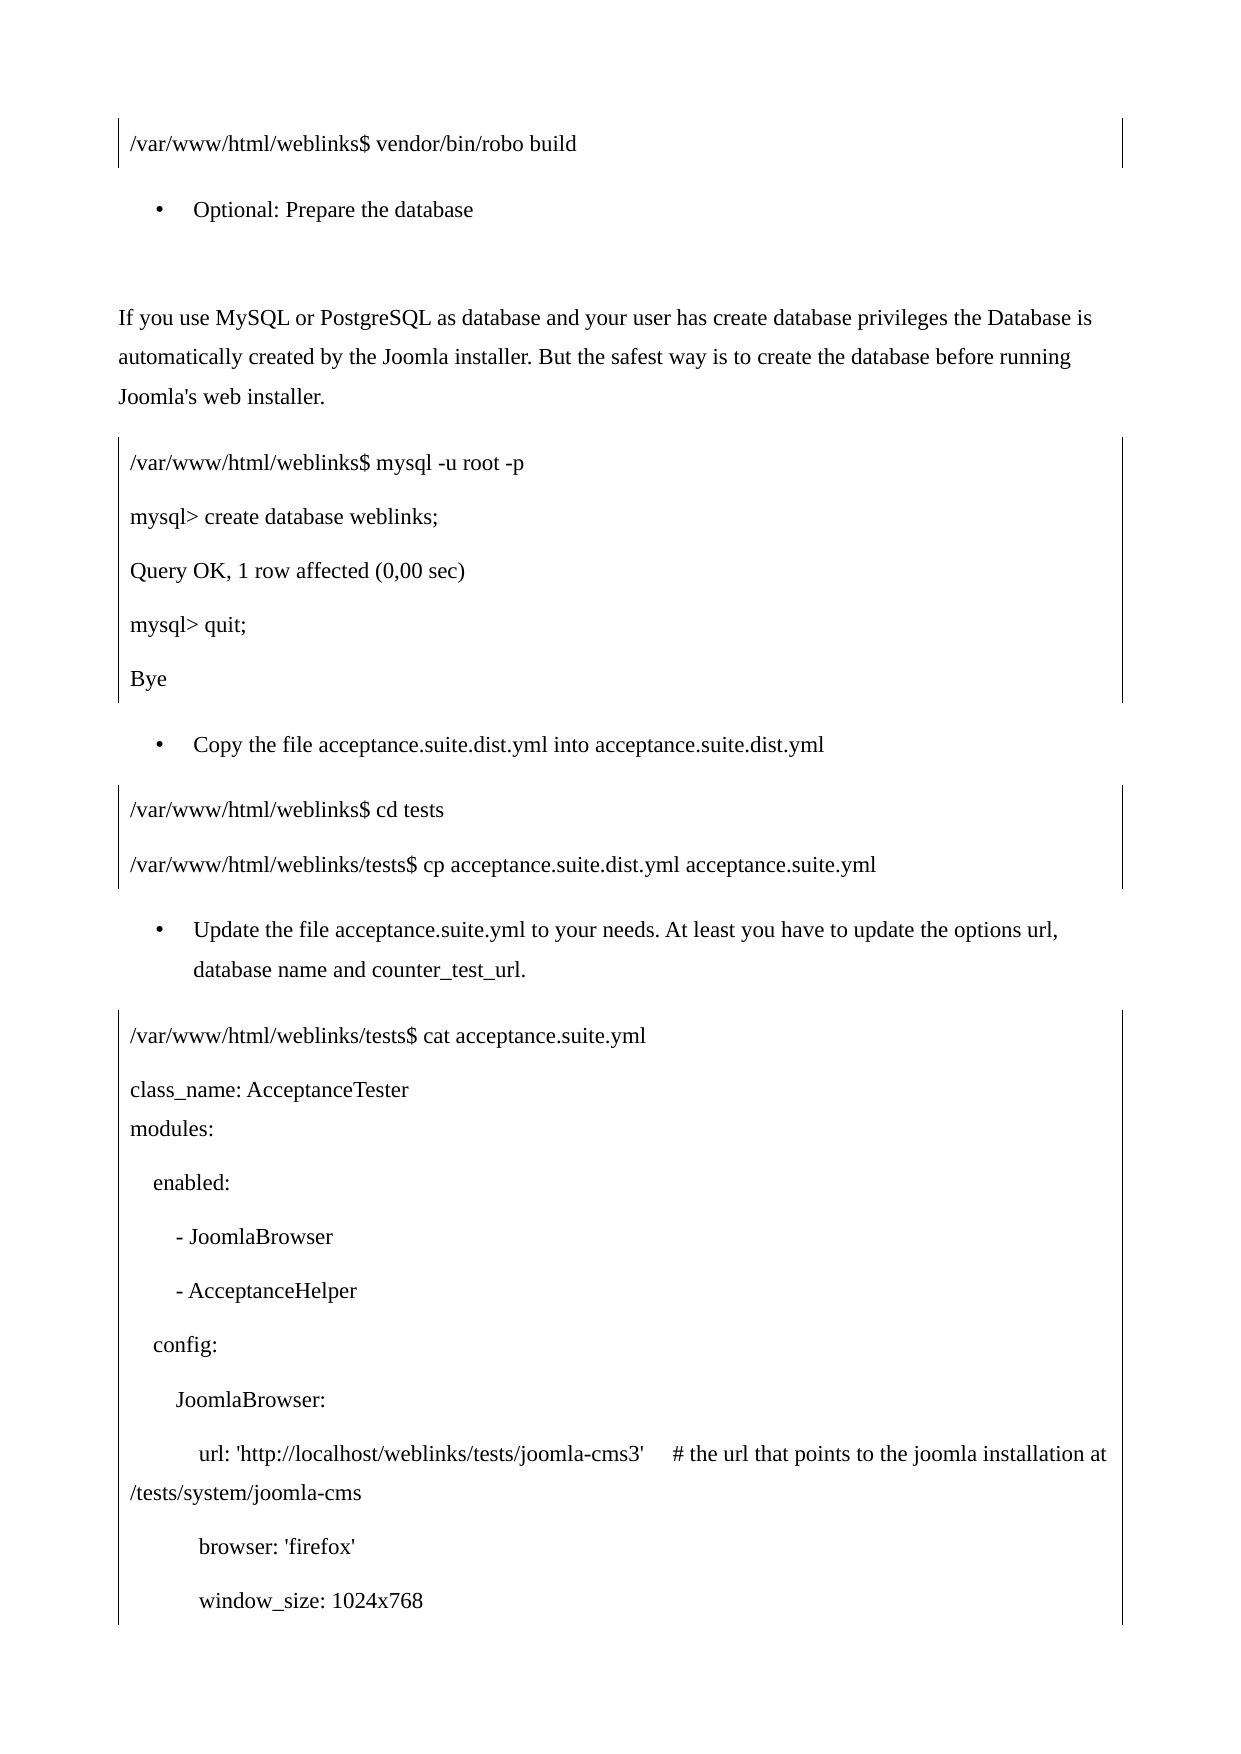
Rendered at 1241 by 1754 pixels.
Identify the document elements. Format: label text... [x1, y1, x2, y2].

text /var/www/html/weblinks/tests$ cat acceptance.suite.yml [119, 1010, 1122, 1048]
text url: 'http://localhost/weblinks/tests/joomla-cms3' # the url that points to the joomla installation at /tests/system/joomla-cms [119, 1428, 1122, 1506]
text enabled: [119, 1158, 1122, 1196]
text /var/www/html/weblinks$ vendor/bin/robo build [119, 118, 1122, 168]
text window_size: 1024x768 [119, 1576, 1122, 1625]
text mysql> quit; [119, 599, 1122, 637]
list Copy the file acceptance.suite.dist.yml into acceptance.suite.dist.yml [156, 731, 1122, 757]
text - AcceptanceHelper [119, 1266, 1122, 1304]
text - JoomlaBrowser [119, 1212, 1122, 1250]
text /var/www/html/weblinks$ cd tests [119, 785, 1122, 823]
text /var/www/html/weblinks$ mysql -u root -p [119, 437, 1122, 475]
text class_name: AcceptanceTester modules: [119, 1064, 1122, 1142]
text /var/www/html/weblinks/tests$ cp acceptance.suite.dist.yml acceptance.suite.yml [119, 839, 1122, 889]
text If you use MySQL or PostgreSQL as database and your user has create database privileges the Database is automatically created by the Joomla installer. But the safest way is to create the database before running Joomla's web installer. [118, 304, 1122, 409]
text browser: 'firefox' [119, 1521, 1122, 1559]
text Query OK, 1 row affected (0,00 sec) [119, 545, 1122, 583]
list Optional: Prepare the database [156, 196, 1122, 222]
list Update the file acceptance.suite.yml to your needs. At least you have to update the options url, database name and counter_test_url. [156, 916, 1122, 982]
text JoomlaBrowser: [119, 1374, 1122, 1412]
text mysql> create database weblinks; [119, 491, 1122, 529]
text config: [119, 1320, 1122, 1358]
text Bye [119, 653, 1122, 703]
